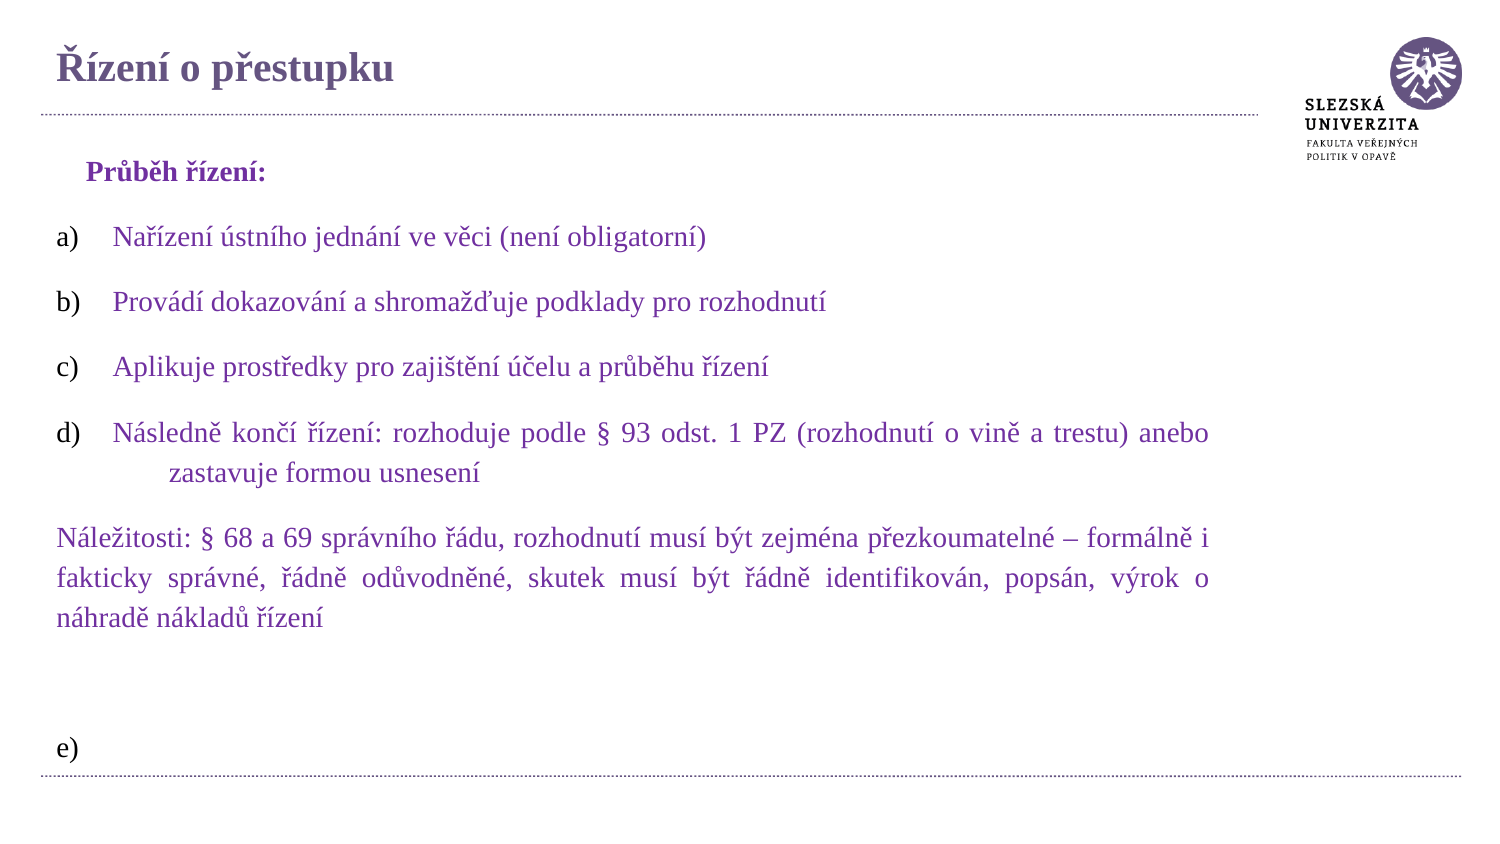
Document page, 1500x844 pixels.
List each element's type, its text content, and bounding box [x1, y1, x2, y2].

text_box Průběh řízení: Nařízení ústního jednání ve věci (není obligatorní) Provádí dokazování a shromažďuje podklady pro rozhodnutí Aplikuje prostředky pro zajištění účelu a průběhu řízení Následně končí řízení: rozhoduje podle § 93 odst. 1 PZ (rozhodnutí o vině a trestu) anebo zastavuje formou usnesení Náležitosti: § 68 a 69 správního řádu, rozhodnutí musí být zejména přezkoumatelné – formálně i fakticky správné, řádně odůvodněné, skutek musí být řádně identifikován, popsán, výrok o náhradě nákladů řízení [41, 139, 1226, 844]
title Řízení o přestupku [41, 32, 1325, 116]
